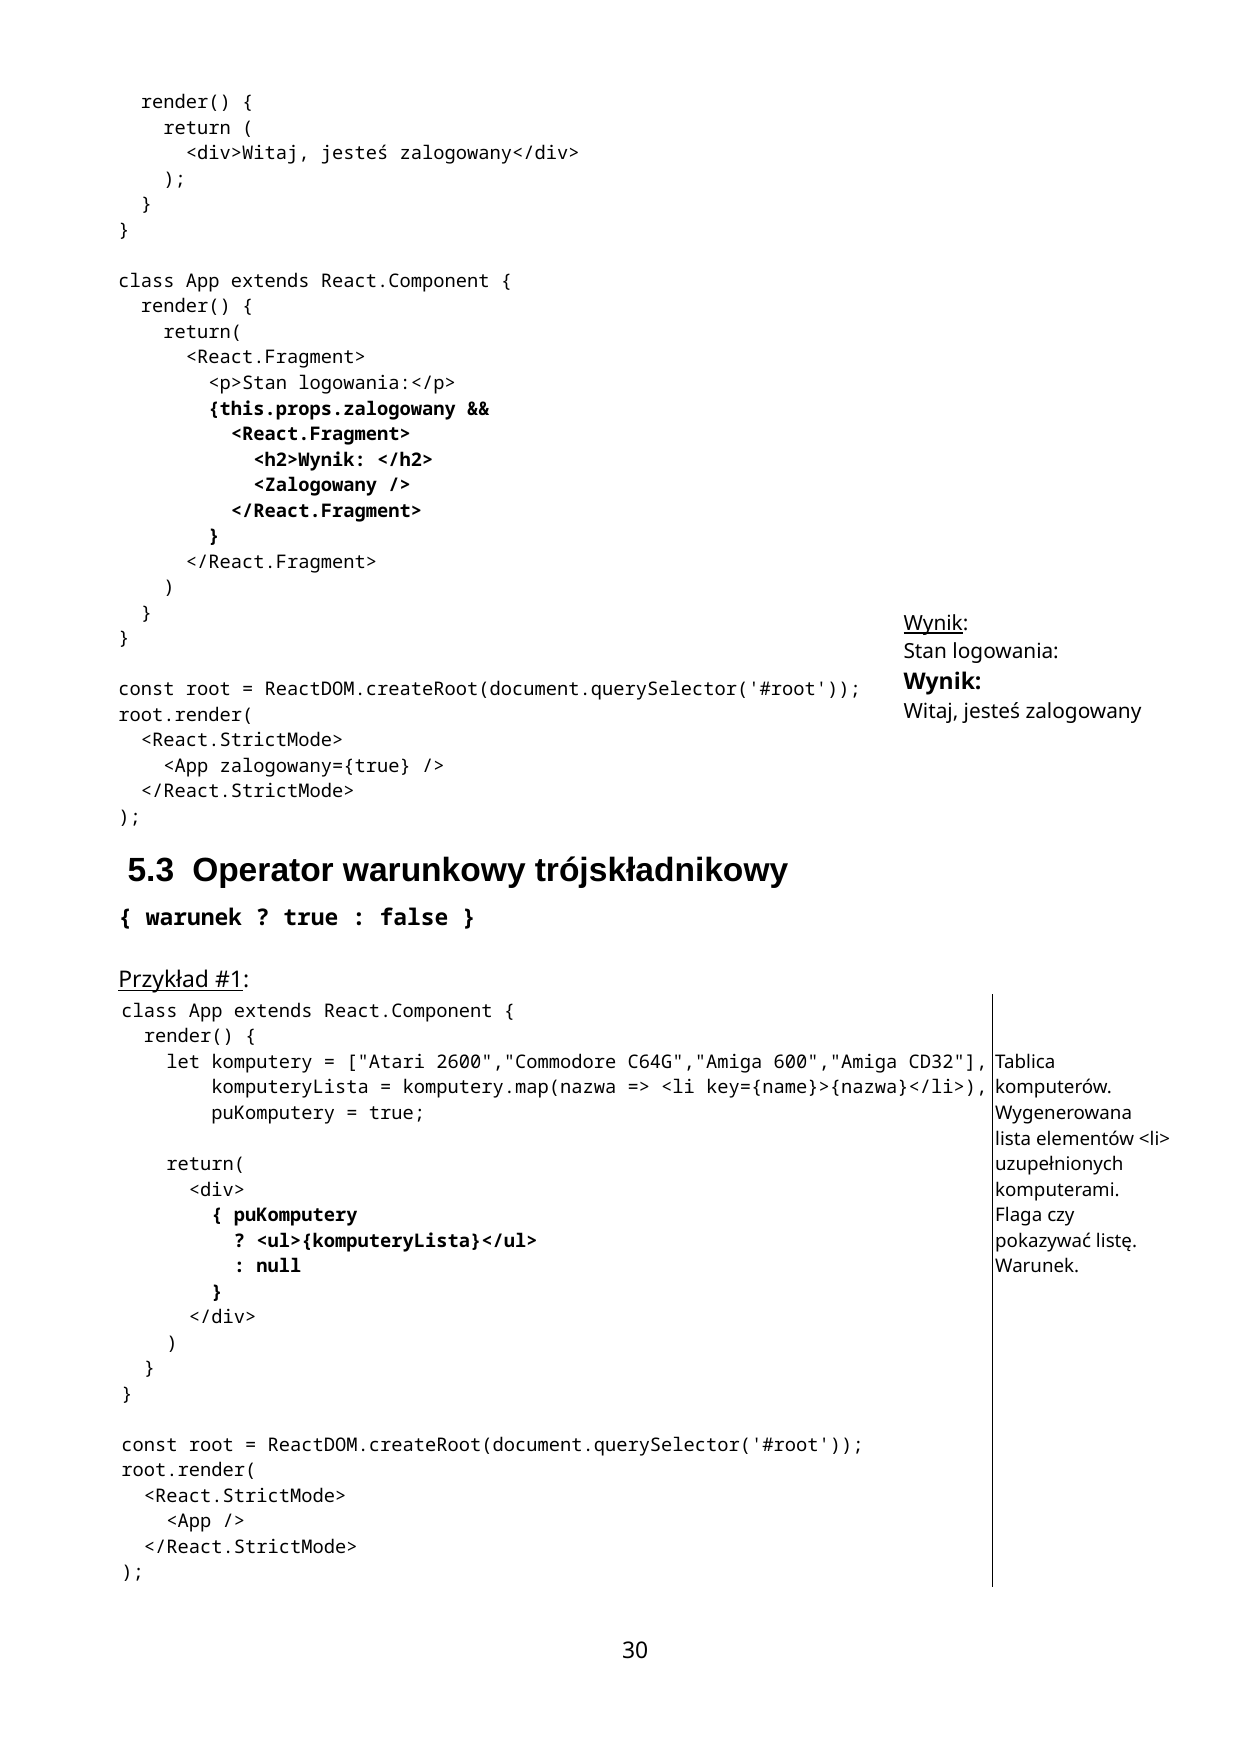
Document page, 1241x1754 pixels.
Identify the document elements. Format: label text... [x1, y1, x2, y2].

text <h2>Wynik: </h2> [118, 446, 1152, 471]
text </React.Fragment> [118, 548, 1152, 573]
text return( [118, 318, 1152, 344]
text } [118, 624, 1152, 650]
text } [118, 216, 1152, 242]
text } [118, 599, 1152, 624]
text ) [118, 573, 1152, 599]
text root.render( [118, 701, 1152, 727]
text } [118, 191, 1152, 216]
text render() { [118, 293, 1152, 318]
text return ( [118, 114, 1152, 139]
text <Zalogowany /> [118, 471, 1152, 497]
text </React.StrictMode> [118, 778, 1152, 803]
text ); [118, 165, 1152, 191]
text render() { [118, 88, 1152, 114]
table_header Tablica komputerów. Wygenerowana lista elementów <li> uzupełnionych komputerami. Flaga czy pokazywać listę. Warunek. [993, 994, 1175, 1587]
text <React.Fragment> [118, 344, 1152, 369]
text <p>Stan logowania:</p> [118, 369, 1152, 395]
text </React.Fragment> [118, 497, 1152, 522]
text <div>Witaj, jesteś zalogowany</div> [118, 139, 1152, 165]
text <React.Fragment> [118, 420, 1152, 446]
subtitle Operator warunkowy trójskładnikowy [118, 849, 1152, 888]
text } [118, 522, 1152, 548]
text ); [118, 803, 1152, 829]
text { warunek ? true : false } [118, 901, 1152, 932]
text {this.props.zalogowany && [118, 395, 1152, 420]
text <React.StrictMode> [118, 727, 1152, 752]
text const root = ReactDOM.createRoot(document.querySelector('#root')); [118, 676, 1152, 701]
text class App extends React.Component { [118, 267, 1152, 293]
table_header class App extends React.Component { render() { let komputery = ["Atari 2600","Commodore C64G","Amiga 600","Amiga CD32"], komputeryLista = komputery.map(nazwa => <li key={name}>{nazwa}</li>), puKomputery = true; return( <div> { puKomputery ? <ul>{komputeryLista}</ul> : null } </div> ) } } const root = ReactDOM.createRoot(document.querySelector('#root')); root.render( <React.StrictMode> <App /> </React.StrictMode> ); [118, 994, 992, 1587]
text Przykład #1: [118, 963, 1152, 994]
text <App zalogowany={true} /> [118, 752, 1152, 778]
